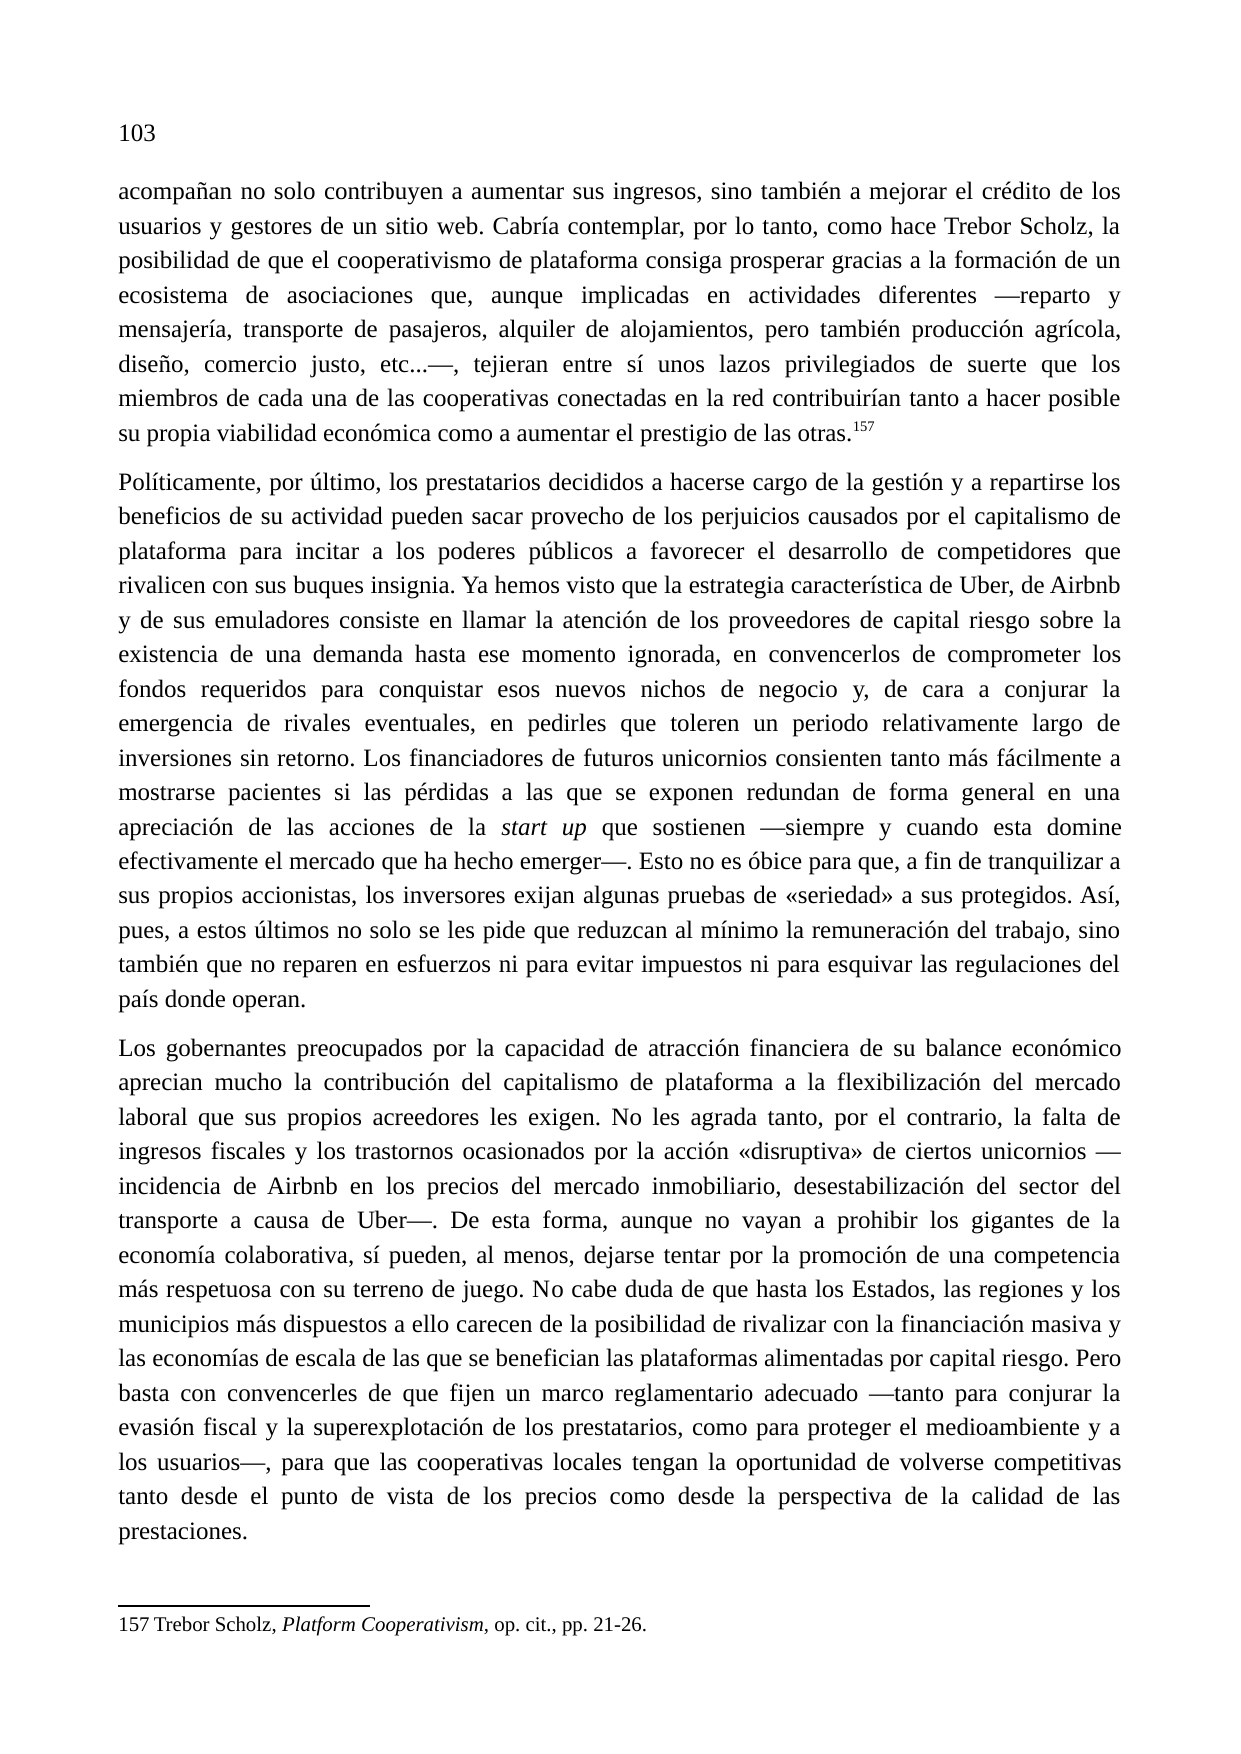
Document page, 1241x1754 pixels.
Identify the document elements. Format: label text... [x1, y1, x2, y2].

text Trebor Scholz, Platform Cooperativism, op. cit., pp. 21-26. [118, 1612, 1122, 1636]
text acompañan no solo contribuyen a aumentar sus ingresos, sino también a mejorar el crédito de los usuarios y gestores de un sitio web. Cabría contemplar, por lo tanto, como hace Trebor Scholz, la posibilidad de que el cooperativismo de plataforma consiga prosperar gracias a la formación de un ecosistema de asociaciones que, aunque implicadas en actividades diferentes —reparto y mensajería, transporte de pasajeros, alquiler de alojamientos, pero también producción agrícola, diseño, comercio justo, etc...—, tejieran entre sí unos lazos privilegiados de suerte que los miembros de cada una de las cooperativas conectadas en la red contribuirían tanto a hacer posible su propia viabilidad económica como a aumentar el prestigio de las otras. [118, 176, 1122, 446]
text Los gobernantes preocupados por la capacidad de atracción financiera de su balance económico aprecian mucho la contribución del capitalismo de plataforma a la flexibilización del mercado laboral que sus propios acreedores les exigen. No les agrada tanto, por el contrario, la falta de ingresos fiscales y los trastornos ocasionados por la acción «disruptiva» de ciertos unicornios —incidencia de Airbnb en los precios del mercado inmobiliario, desestabilización del sector del transporte a causa de Uber—. De esta forma, aunque no vayan a prohibir los gigantes de la economía colaborativa, sí pueden, al menos, dejarse tentar por la promoción de una competencia más respetuosa con su terreno de juego. No cabe duda de que hasta los Estados, las regiones y los municipios más dispuestos a ello carecen de la posibilidad de rivalizar con la financiación masiva y las economías de escala de las que se benefician las plataformas alimentadas por capital riesgo. Pero basta con convencerles de que fijen un marco reglamentario adecuado —tanto para conjurar la evasión fiscal y la superexplotación de los prestatarios, como para proteger el medioambiente y a los usuarios—, para que las cooperativas locales tengan la oportunidad de volverse competitivas tanto desde el punto de vista de los precios como desde la perspectiva de la calidad de las prestaciones. [118, 1033, 1122, 1544]
text Políticamente, por último, los prestatarios decididos a hacerse cargo de la gestión y a repartirse los beneficios de su actividad pueden sacar provecho de los perjuicios causados por el capitalismo de plataforma para incitar a los poderes públicos a favorecer el desarrollo de competidores que rivalicen con sus buques insignia. Ya hemos visto que la estrategia característica de Uber, de Airbnb y de sus emuladores consiste en llamar la atención de los proveedores de capital riesgo sobre la existencia de una demanda hasta ese momento ignorada, en convencerlos de comprometer los fondos requeridos para conquistar esos nuevos nichos de negocio y, de cara a conjurar la emergencia de rivales eventuales, en pedirles que toleren un periodo relativamente largo de inversiones sin retorno. Los financiadores de futuros unicornios consienten tanto más fácilmente a mostrarse pacientes si las pérdidas a las que se exponen redundan de forma general en una apreciación de las acciones de la start up que sostienen —siempre y cuando esta domine efectivamente el mercado que ha hecho emerger—. Esto no es óbice para que, a fin de tranquilizar a sus propios accionistas, los inversores exijan algunas pruebas de «seriedad» a sus protegidos. Así, pues, a estos últimos no solo se les pide que reduzcan al mínimo la remuneración del trabajo, sino también que no reparen en esfuerzos ni para evitar impuestos ni para esquivar las regulaciones del país donde operan. [118, 467, 1122, 1013]
